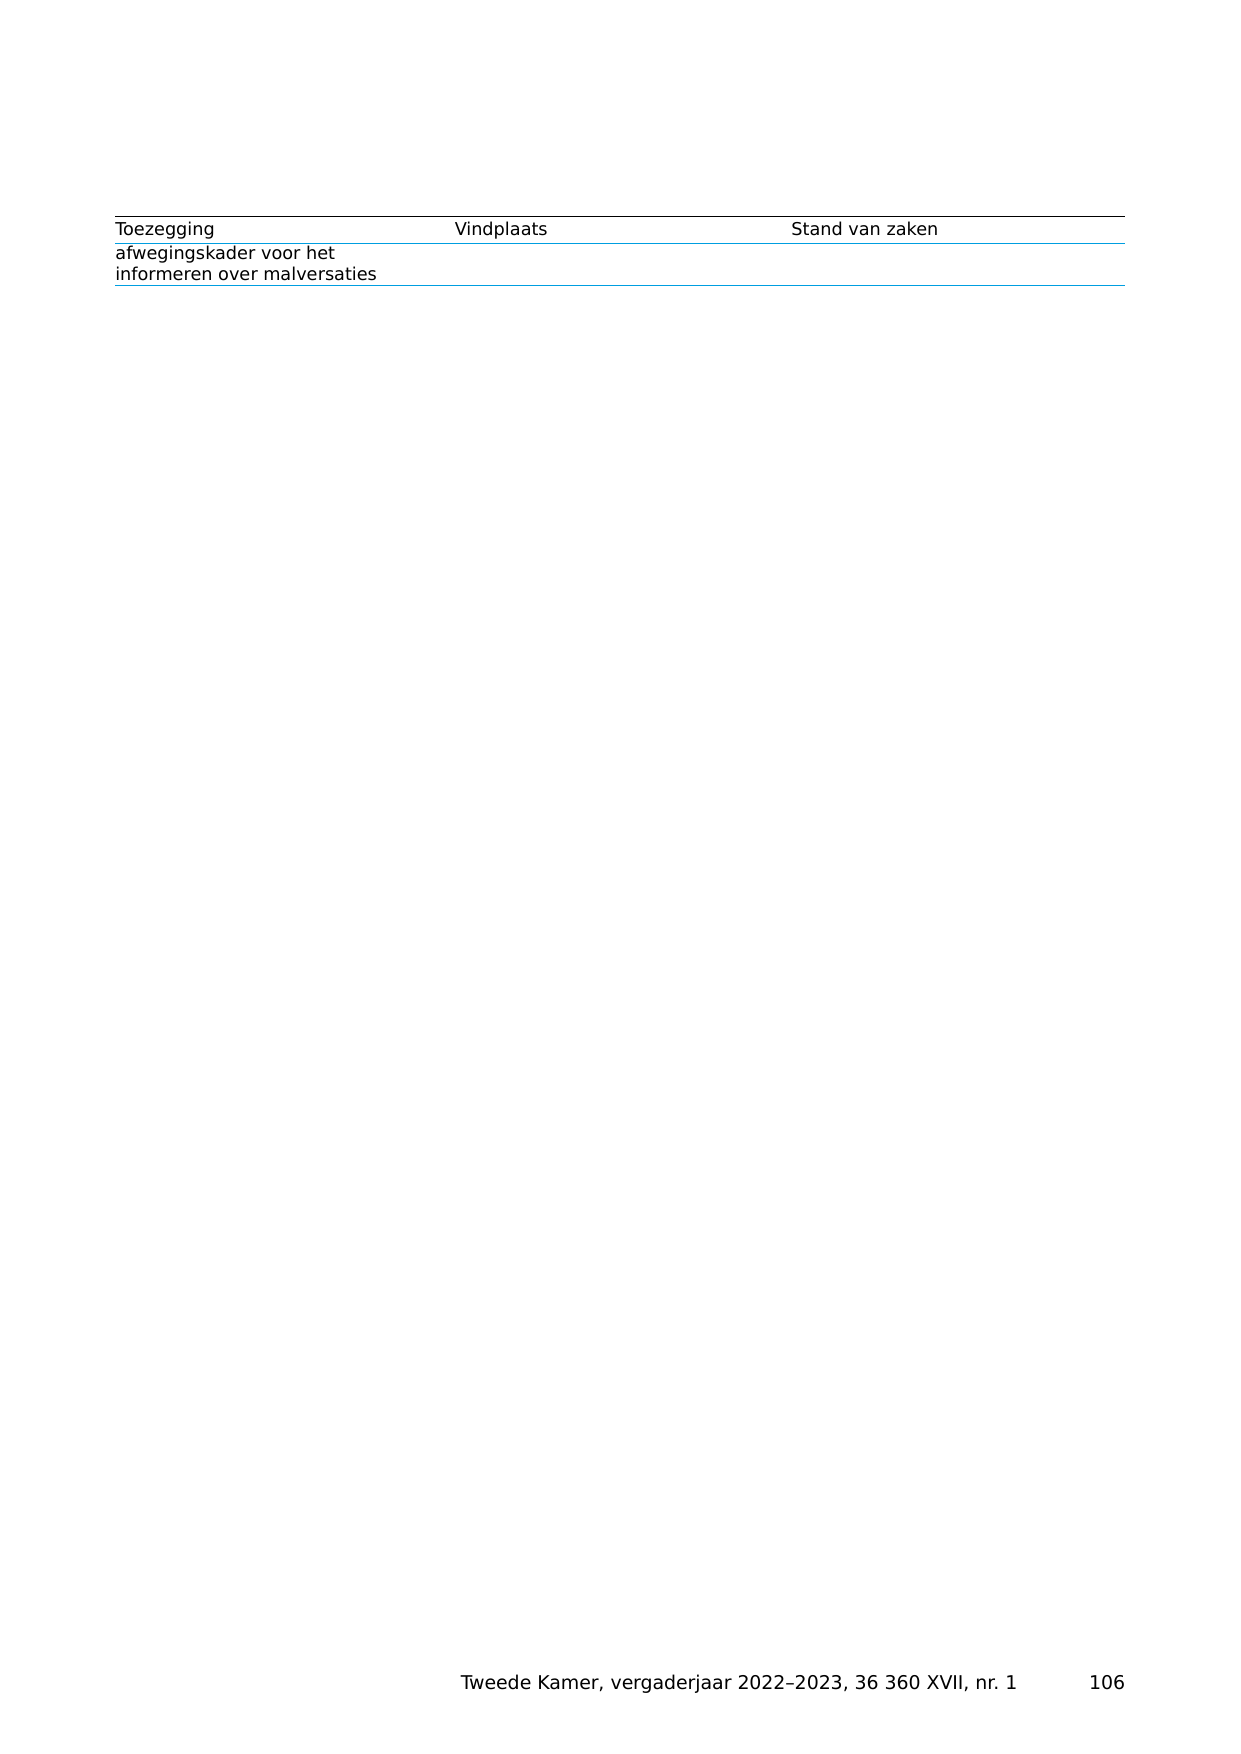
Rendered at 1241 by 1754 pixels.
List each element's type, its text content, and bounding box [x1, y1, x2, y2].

table_cell [788, 244, 1125, 284]
table_cell [452, 244, 788, 284]
table_header Tabel 33 Door bewindslieden gedane toezeggingen [115, 191, 1125, 216]
table_cell Stand van zaken [788, 217, 1125, 243]
table_cell afwegingskader voor het informeren over malversaties [115, 244, 452, 284]
table_cell Toezegging [115, 217, 452, 243]
table_cell Vindplaats [452, 217, 788, 243]
